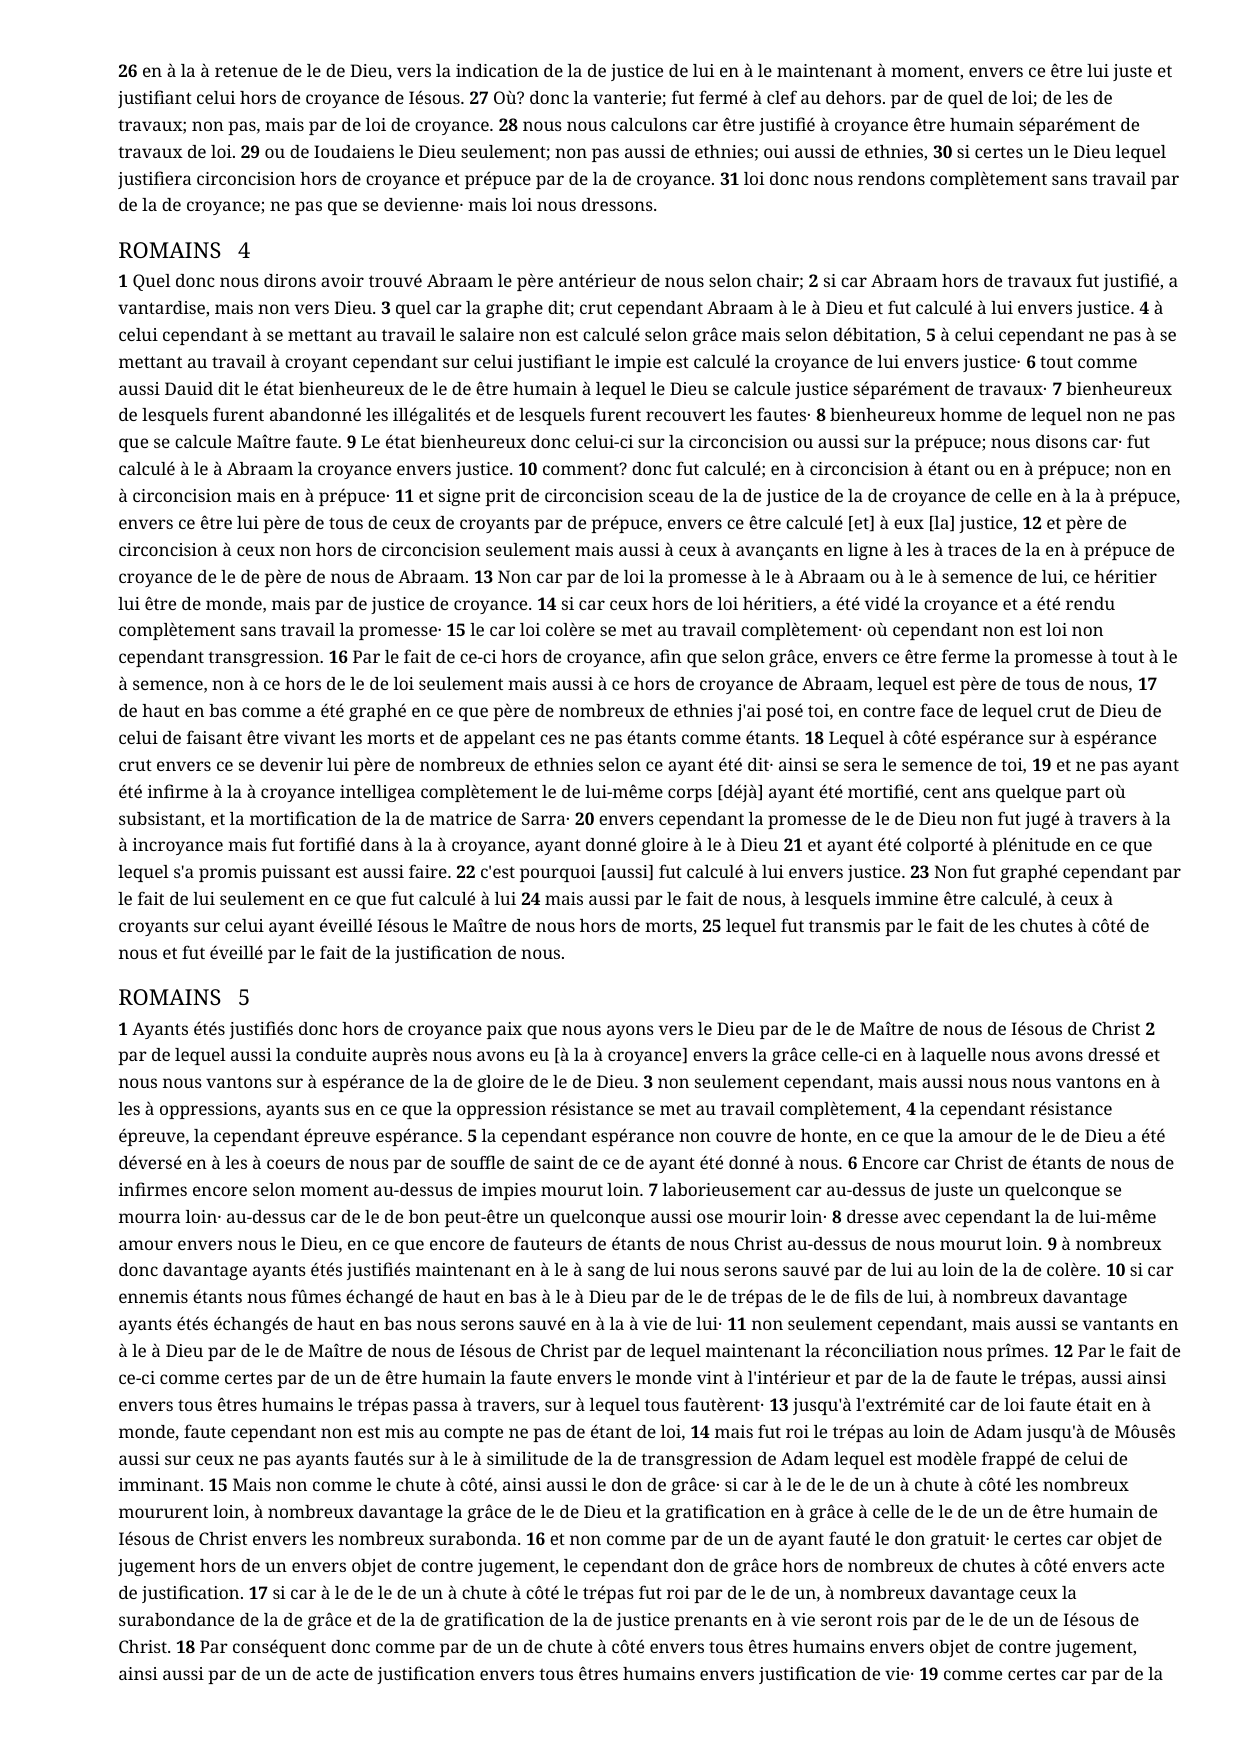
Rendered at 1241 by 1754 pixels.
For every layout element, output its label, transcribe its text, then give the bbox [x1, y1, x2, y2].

text 1 Ayants étés justifiés donc hors de croyance paix que nous ayons vers le Dieu par de le de Maître de nous de Iésous de Christ 2 par de lequel aussi la conduite auprès nous avons eu [à la à croyance] envers la grâce celle-ci en à laquelle nous avons dressé et nous nous vantons sur à espérance de la de gloire de le de Dieu. 3 non seulement cependant, mais aussi nous nous vantons en à les à oppressions, ayants sus en ce que la oppression résistance se met au travail complètement, 4 la cependant résistance épreuve, la cependant épreuve espérance. 5 la cependant espérance non couvre de honte, en ce que la amour de le de Dieu a été déversé en à les à coeurs de nous par de souffle de saint de ce de ayant été donné à nous. 6 Encore car Christ de étants de nous de infirmes encore selon moment au-dessus de impies mourut loin. 7 laborieusement car au-dessus de juste un quelconque se mourra loin· au-dessus car de le de bon peut-être un quelconque aussi ose mourir loin· 8 dresse avec cependant la de lui-même amour envers nous le Dieu, en ce que encore de fauteurs de étants de nous Christ au-dessus de nous mourut loin. 9 à nombreux donc davantage ayants étés justifiés maintenant en à le à sang de lui nous serons sauvé par de lui au loin de la de colère. 10 si car ennemis étants nous fûmes échangé de haut en bas à le à Dieu par de le de trépas de le de fils de lui, à nombreux davantage ayants étés échangés de haut en bas nous serons sauvé en à la à vie de lui· 11 non seulement cependant, mais aussi se vantants en à le à Dieu par de le de Maître de nous de Iésous de Christ par de lequel maintenant la réconciliation nous prîmes. 12 Par le fait de ce-ci comme certes par de un de être humain la faute envers le monde vint à l'intérieur et par de la de faute le trépas, aussi ainsi envers tous êtres humains le trépas passa à travers, sur à lequel tous fautèrent· 13 jusqu'à l'extrémité car de loi faute était en à monde, faute cependant non est mis au compte ne pas de étant de loi, 14 mais fut roi le trépas au loin de Adam jusqu'à de Môusês aussi sur ceux ne pas ayants fautés sur à le à similitude de la de transgression de Adam lequel est modèle frappé de celui de imminant. 15 Mais non comme le chute à côté, ainsi aussi le don de grâce· si car à le de le de un à chute à côté les nombreux moururent loin, à nombreux davantage la grâce de le de Dieu et la gratification en à grâce à celle de le de un de être humain de Iésous de Christ envers les nombreux surabonda. 16 et non comme par de un de ayant fauté le don gratuit· le certes car objet de jugement hors de un envers objet de contre jugement, le cependant don de grâce hors de nombreux de chutes à côté envers acte de justification. 17 si car à le de le de un à chute à côté le trépas fut roi par de le de un, à nombreux davantage ceux la surabondance de la de grâce et de la de gratification de la de justice prenants en à vie seront rois par de le de un de Iésous de Christ. 18 Par conséquent donc comme par de un de chute à côté envers tous êtres humains envers objet de contre jugement, ainsi aussi par de un de acte de justification envers tous êtres humains envers justification de vie· 19 comme certes car par de la [118, 1017, 1181, 1685]
text 26 en à la à retenue de le de Dieu, vers la indication de la de justice de lui en à le maintenant à moment, envers ce être lui juste et justifiant celui hors de croyance de Iésous. 27 Où? donc la vanterie; fut fermé à clef au dehors. par de quel de loi; de les de travaux; non pas, mais par de loi de croyance. 28 nous nous calculons car être justifié à croyance être humain séparément de travaux de loi. 29 ou de Ioudaiens le Dieu seulement; non pas aussi de ethnies; oui aussi de ethnies, 30 si certes un le Dieu lequel justifiera circoncision hors de croyance et prépuce par de la de croyance. 31 loi donc nous rendons complètement sans travail par de la de croyance; ne pas que se devienne· mais loi nous dressons. [118, 59, 1181, 217]
text ROMAINS 4 [118, 235, 1181, 265]
text 1 Quel donc nous dirons avoir trouvé Abraam le père antérieur de nous selon chair; 2 si car Abraam hors de travaux fut justifié, a vantardise, mais non vers Dieu. 3 quel car la graphe dit; crut cependant Abraam à le à Dieu et fut calculé à lui envers justice. 4 à celui cependant à se mettant au travail le salaire non est calculé selon grâce mais selon débitation, 5 à celui cependant ne pas à se mettant au travail à croyant cependant sur celui justifiant le impie est calculé la croyance de lui envers justice· 6 tout comme aussi Dauid dit le état bienheureux de le de être humain à lequel le Dieu se calcule justice séparément de travaux· 7 bienheureux de lesquels furent abandonné les illégalités et de lesquels furent recouvert les fautes· 8 bienheureux homme de lequel non ne pas que se calcule Maître faute. 9 Le état bienheureux donc celui-ci sur la circoncision ou aussi sur la prépuce; nous disons car· fut calculé à le à Abraam la croyance envers justice. 10 comment? donc fut calculé; en à circoncision à étant ou en à prépuce; non en à circoncision mais en à prépuce· 11 et signe prit de circoncision sceau de la de justice de la de croyance de celle en à la à prépuce, envers ce être lui père de tous de ceux de croyants par de prépuce, envers ce être calculé [et] à eux [la] justice, 12 et père de circoncision à ceux non hors de circoncision seulement mais aussi à ceux à avançants en ligne à les à traces de la en à prépuce de croyance de le de père de nous de Abraam. 13 Non car par de loi la promesse à le à Abraam ou à le à semence de lui, ce héritier lui être de monde, mais par de justice de croyance. 14 si car ceux hors de loi héritiers, a été vidé la croyance et a été rendu complètement sans travail la promesse· 15 le car loi colère se met au travail complètement· où cependant non est loi non cependant transgression. 16 Par le fait de ce-ci hors de croyance, afin que selon grâce, envers ce être ferme la promesse à tout à le à semence, non à ce hors de le de loi seulement mais aussi à ce hors de croyance de Abraam, lequel est père de tous de nous, 17 de haut en bas comme a été graphé en ce que père de nombreux de ethnies j'ai posé toi, en contre face de lequel crut de Dieu de celui de faisant être vivant les morts et de appelant ces ne pas étants comme étants. 18 Lequel à côté espérance sur à espérance crut envers ce se devenir lui père de nombreux de ethnies selon ce ayant été dit· ainsi se sera le semence de toi, 19 et ne pas ayant été infirme à la à croyance intelligea complètement le de lui-même corps [déjà] ayant été mortifié, cent ans quelque part où subsistant, et la mortification de la de matrice de Sarra· 20 envers cependant la promesse de le de Dieu non fut jugé à travers à la à incroyance mais fut fortifié dans à la à croyance, ayant donné gloire à le à Dieu 21 et ayant été colporté à plénitude en ce que lequel s'a promis puissant est aussi faire. 22 c'est pourquoi [aussi] fut calculé à lui envers justice. 23 Non fut graphé cependant par le fait de lui seulement en ce que fut calculé à lui 24 mais aussi par le fait de nous, à lesquels immine être calculé, à ceux à croyants sur celui ayant éveillé Iésous le Maître de nous hors de morts, 25 lequel fut transmis par le fait de les chutes à côté de nous et fut éveillé par le fait de la justification de nous. [118, 269, 1181, 964]
text ROMAINS 5 [118, 982, 1181, 1012]
